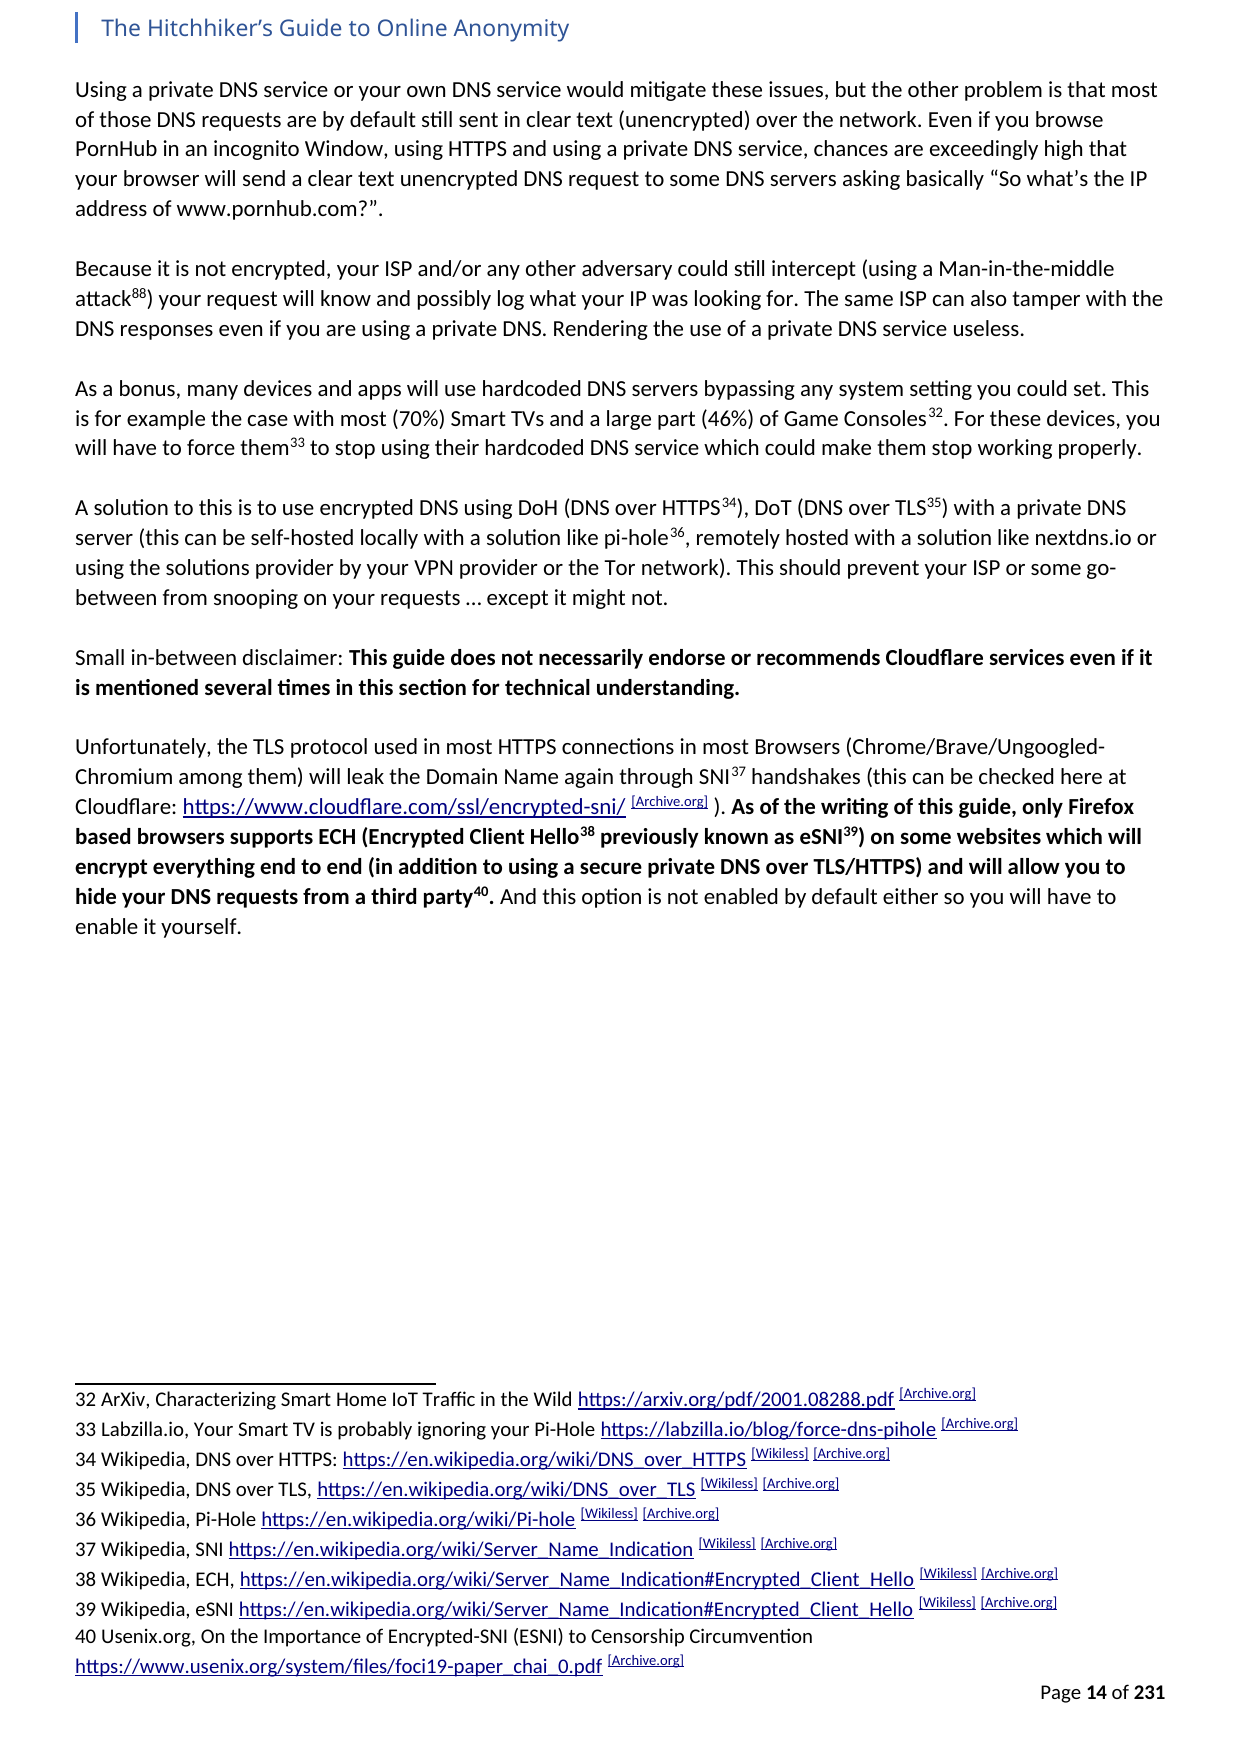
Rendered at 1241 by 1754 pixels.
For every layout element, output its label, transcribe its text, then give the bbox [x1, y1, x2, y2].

text Wikipedia, DNS over TLS, https://en.wikipedia.org/wiki/DNS_over_TLS [Wikiless] [Archive.org] [75, 1474, 1165, 1502]
text Because it is not encrypted, your ISP and/or any other adversary could still intercept (using a Man-in-the-middle attack88) your request will know and possibly log what your IP was looking for. The same ISP can also tamper with the DNS responses even if you are using a private DNS. Rendering the use of a private DNS service useless. [75, 254, 1165, 342]
text Wikipedia, ECH, https://en.wikipedia.org/wiki/Server_Name_Indication#Encrypted_Client_Hello [Wikiless] [Archive.org] [75, 1564, 1165, 1592]
text Small in-between disclaimer: This guide does not necessarily endorse or recommends Cloudflare services even if it is mentioned several times in this section for technical understanding. [75, 643, 1165, 701]
text Labzilla.io, Your Smart TV is probably ignoring your Pi-Hole https://labzilla.io/blog/force-dns-pihole [Archive.org] [75, 1414, 1165, 1442]
text A solution to this is to use encrypted DNS using DoH (DNS over HTTPS), DoT (DNS over TLS) with a private DNS server (this can be self-hosted locally with a solution like pi-hole, remotely hosted with a solution like nextdns.io or using the solutions provider by your VPN provider or the Tor network). This should prevent your ISP or some go-between from snooping on your requests … except it might not. [75, 493, 1165, 611]
text Wikipedia, DNS over HTTPS: https://en.wikipedia.org/wiki/DNS_over_HTTPS [Wikiless] [Archive.org] [75, 1444, 1165, 1472]
text As a bonus, many devices and apps will use hardcoded DNS servers bypassing any system setting you could set. This is for example the case with most (70%) Smart TVs and a large part (46%) of Game Consoles. For these devices, you will have to force them to stop using their hardcoded DNS service which could make them stop working properly. [75, 374, 1165, 462]
text Wikipedia, Pi-Hole https://en.wikipedia.org/wiki/Pi-hole [Wikiless] [Archive.org] [75, 1504, 1165, 1532]
text Wikipedia, eSNI https://en.wikipedia.org/wiki/Server_Name_Indication#Encrypted_Client_Hello [Wikiless] [Archive.org] [75, 1594, 1165, 1622]
text Usenix.org, On the Importance of Encrypted-SNI (ESNI) to Censorship Circumvention https://www.usenix.org/system/files/foci19-paper_chai_0.pdf [Archive.org] [75, 1624, 1165, 1679]
text ArXiv, Characterizing Smart Home IoT Traffic in the Wild https://arxiv.org/pdf/2001.08288.pdf [Archive.org] [75, 1384, 1165, 1412]
text Wikipedia, SNI https://en.wikipedia.org/wiki/Server_Name_Indication [Wikiless] [Archive.org] [75, 1534, 1165, 1562]
text Unfortunately, the TLS protocol used in most HTTPS connections in most Browsers (Chrome/Brave/Ungoogled-Chromium among them) will leak the Domain Name again through SNI handshakes (this can be checked here at Cloudflare: https://www.cloudflare.com/ssl/encrypted-sni/ [Archive.org] ). As of the writing of this guide, only Firefox based browsers supports ECH (Encrypted Client Hello previously known as eSNI) on some websites which will encrypt everything end to end (in addition to using a secure private DNS over TLS/HTTPS) and will allow you to hide your DNS requests from a third party. And this option is not enabled by default either so you will have to enable it yourself. [75, 732, 1165, 940]
text Using a private DNS service or your own DNS service would mitigate these issues, but the other problem is that most of those DNS requests are by default still sent in clear text (unencrypted) over the network. Even if you browse PornHub in an incognito Window, using HTTPS and using a private DNS service, chances are exceedingly high that your browser will send a clear text unencrypted DNS request to some DNS servers asking basically “So what’s the IP address of www.pornhub.com?”. [75, 75, 1165, 222]
